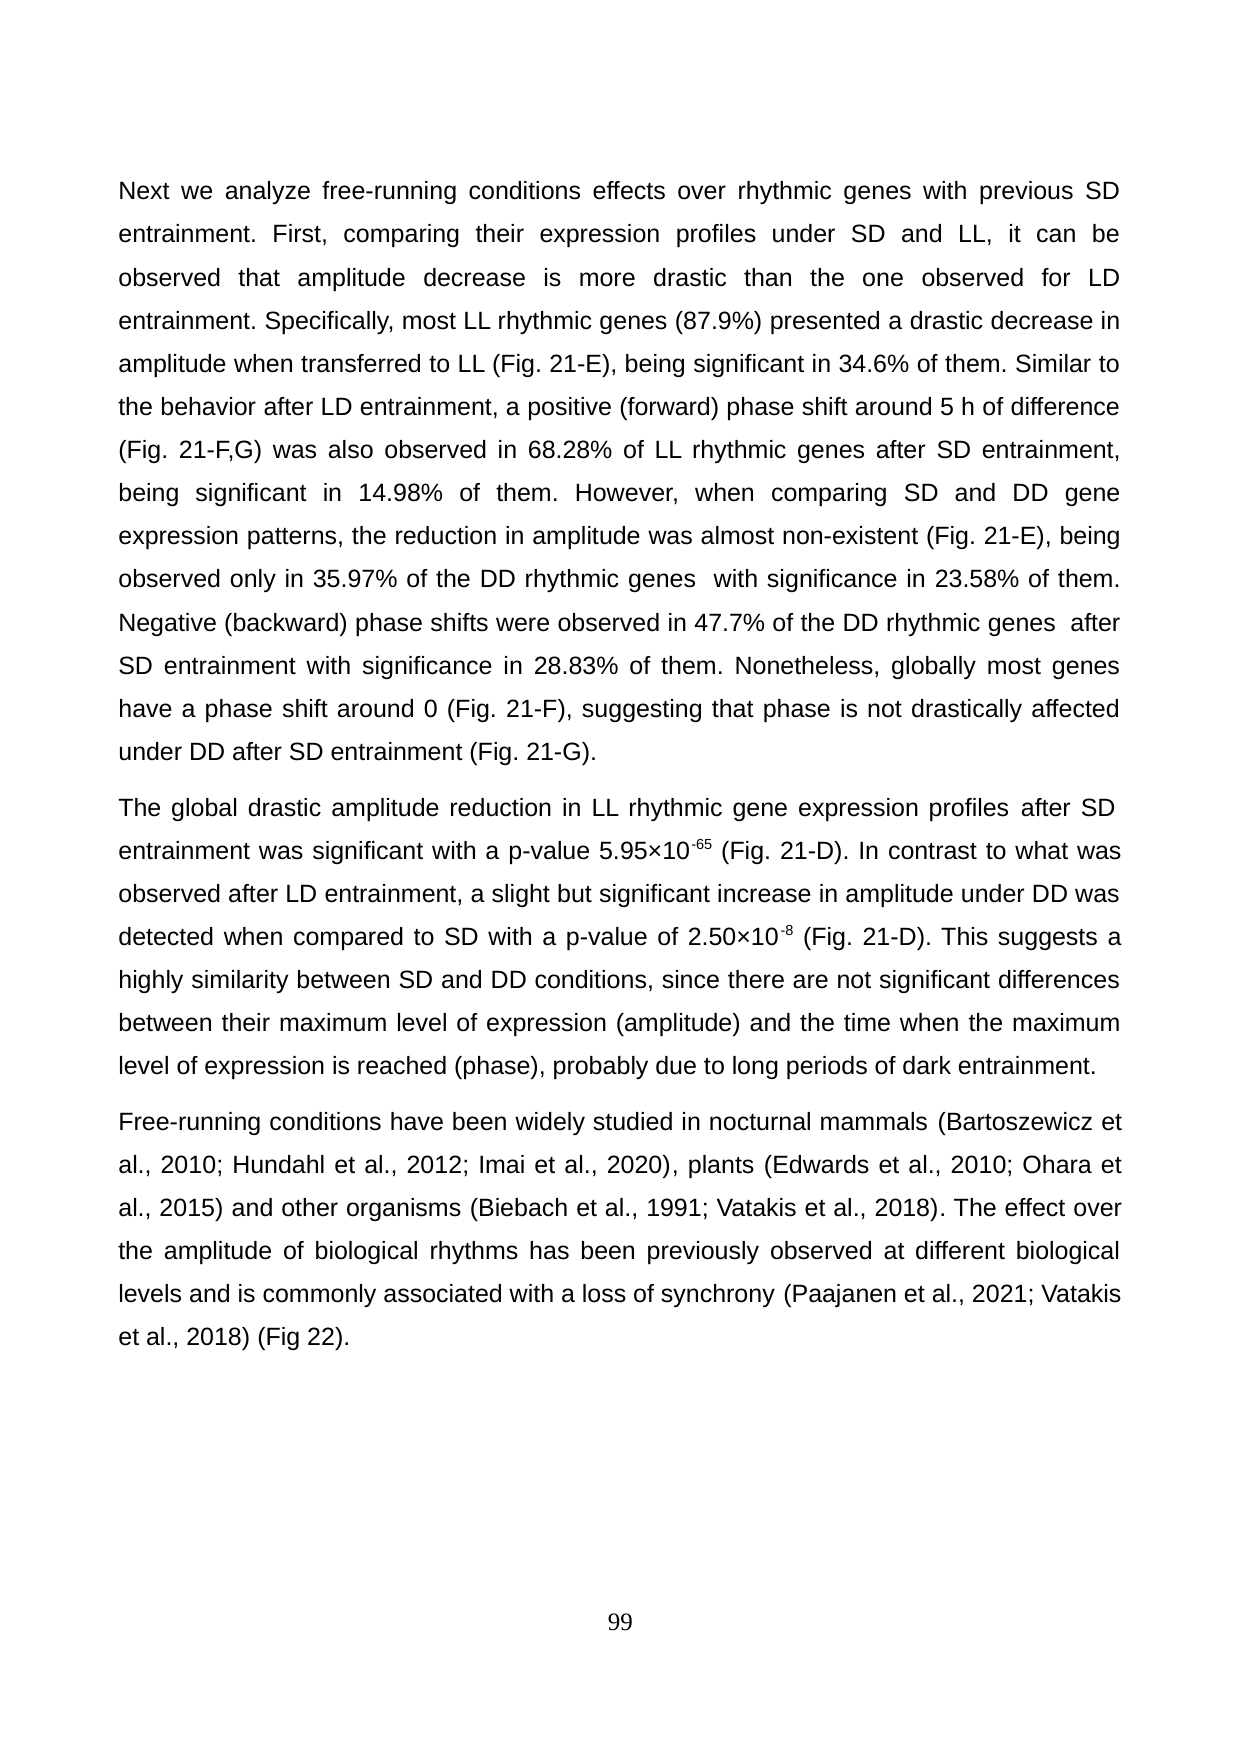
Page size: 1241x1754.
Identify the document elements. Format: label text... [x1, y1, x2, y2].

text The global drastic amplitude reduction in LL rhythmic gene expression profiles after SD entrainment was significant with a p-value 5.95×10-65 (Fig. 21-D). In contrast to what was observed after LD entrainment, a slight but significant increase in amplitude under DD was detected when compared to SD with a p-value of 2.50×10-8 (Fig. 21-D). This suggests a highly similarity between SD and DD conditions, since there are not significant differences between their maximum level of expression (amplitude) and the time when the maximum level of expression is reached (phase), probably due to long periods of dark entrainment. [118, 792, 1122, 1080]
text Free-running conditions have been widely studied in nocturnal mammals (Bartoszewicz et al., 2010; Hundahl et al., 2012; Imai et al., 2020)⁠, plants (Edwards et al., 2010; Ohara et al., 2015)⁠ and other organisms (Biebach et al., 1991; Vatakis et al., 2018)⁠. The effect over the amplitude of biological rhythms has been previously observed at different biological levels and is commonly associated with a loss of synchrony (Paajanen et al., 2021; Vatakis et al., 2018)⁠ (Fig 22). [118, 1107, 1122, 1351]
text Next we analyze free-running conditions effects over rhythmic genes with previous SD entrainment. First, comparing their expression profiles under SD and LL, it can be observed that amplitude decrease is more drastic than the one observed for LD entrainment. Specifically, most LL rhythmic genes (87.9%) presented a drastic decrease in amplitude when transferred to LL (Fig. 21-E), being significant in 34.6% of them. Similar to the behavior after LD entrainment, a positive (forward) phase shift around 5 h of difference (Fig. 21-F,G) was also observed in 68.28% of LL rhythmic genes after SD entrainment, being significant in 14.98% of them. However, when comparing SD and DD gene expression patterns, the reduction in amplitude was almost non-existent (Fig. 21-E), being observed only in 35.97% of the DD rhythmic genes with significance in 23.58% of them. Negative (backward) phase shifts were observed in 47.7% of the DD rhythmic genes after SD entrainment with significance in 28.83% of them. Nonetheless, globally most genes have a phase shift around 0 (Fig. 21-F), suggesting that phase is not drastically affected under DD after SD entrainment (Fig. 21-G). [118, 176, 1122, 766]
